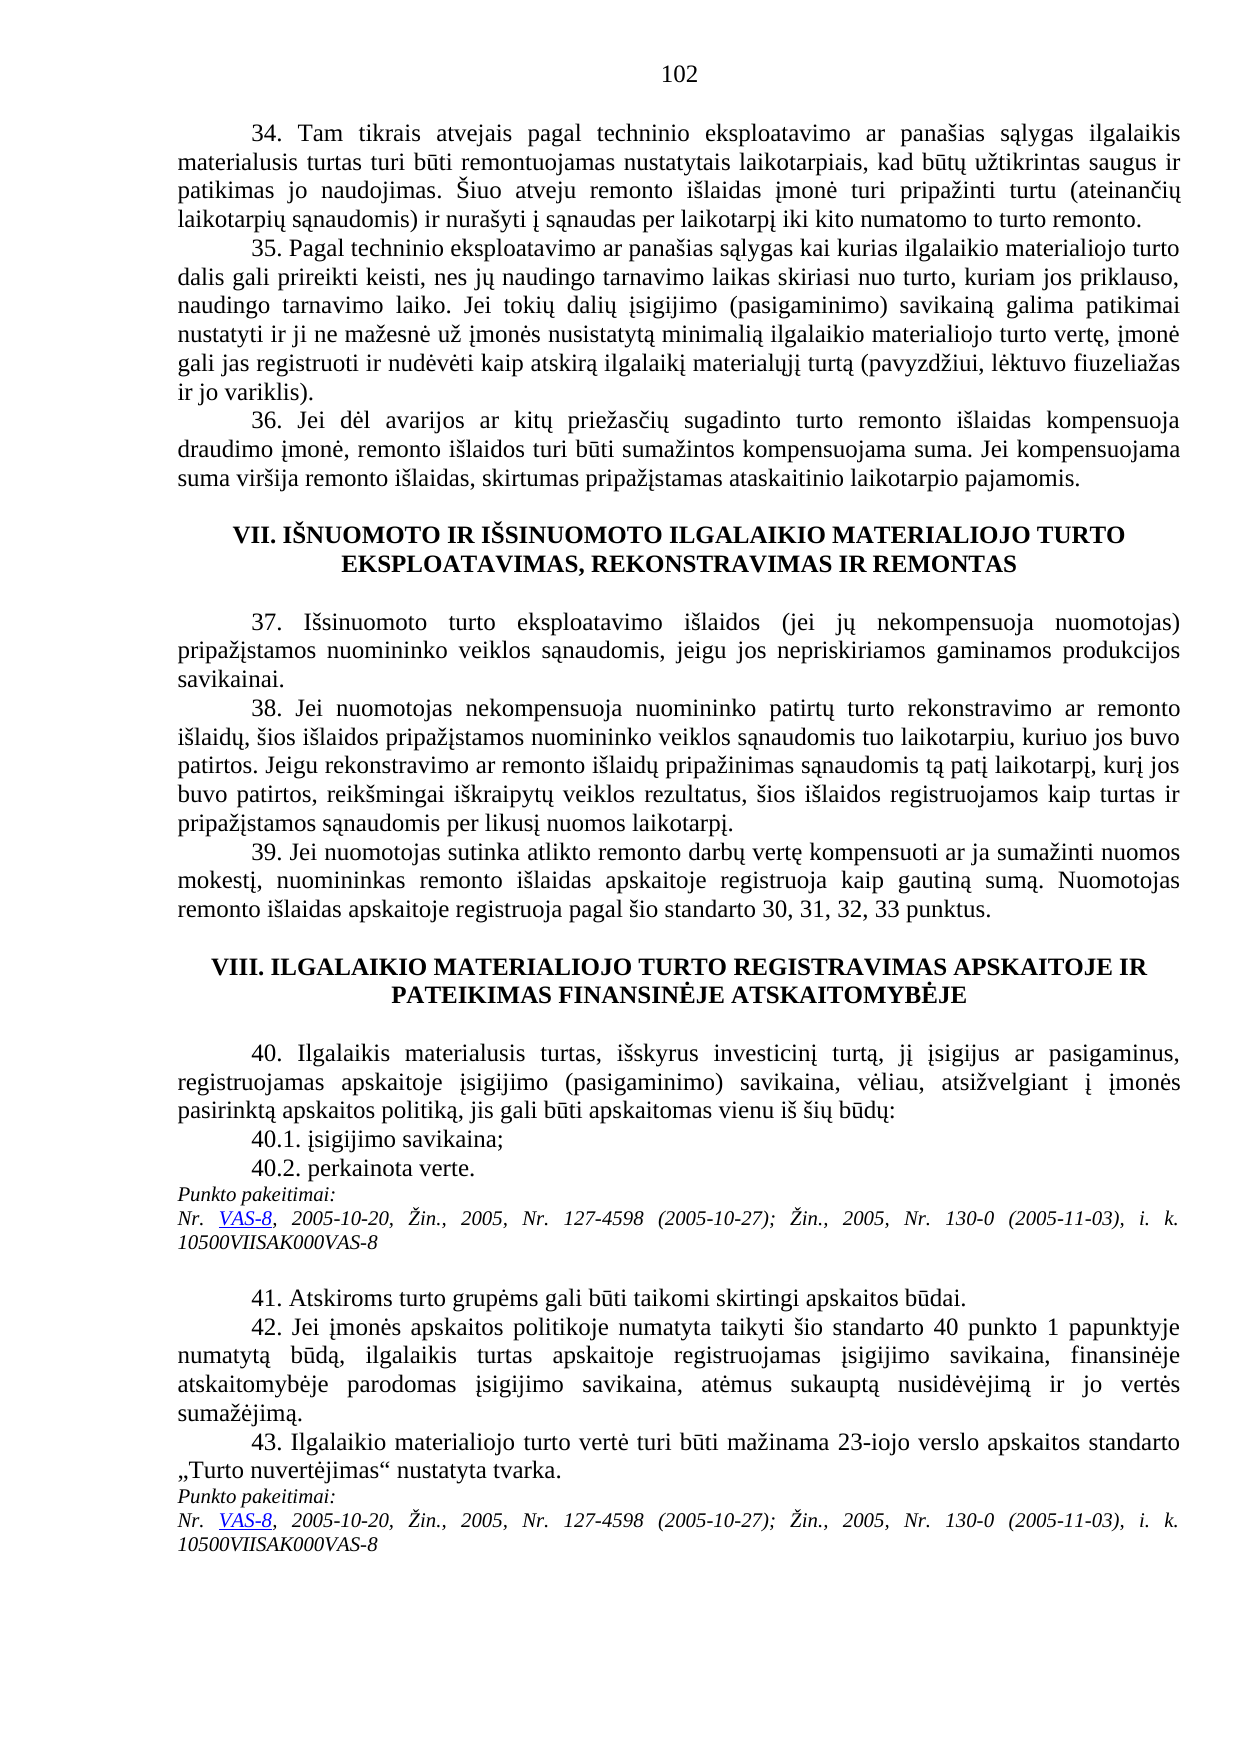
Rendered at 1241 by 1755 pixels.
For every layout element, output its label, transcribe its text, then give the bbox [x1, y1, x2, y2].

text 43. Ilgalaikio materialiojo turto vertė turi būti mažinama 23-iojo verslo apskaitos standarto „Turto nuvertėjimas“ nustatyta tvarka. [177, 1427, 1181, 1484]
text 35. Pagal techninio eksploatavimo ar panašias sąlygas kai kurias ilgalaikio materialiojo turto dalis gali prireikti keisti, nes jų naudingo tarnavimo laikas skiriasi nuo turto, kuriam jos priklauso, naudingo tarnavimo laiko. Jei tokių dalių įsigijimo (pasigaminimo) savikainą galima patikimai nustatyti ir ji ne mažesnė už įmonės nusistatytą minimalią ilgalaikio materialiojo turto vertę, įmonė gali jas registruoti ir nudėvėti kaip atskirą ilgalaikį materialųjį turtą (pavyzdžiui, lėktuvo fiuzeliažas ir jo variklis). [177, 233, 1181, 406]
text 38. Jei nuomotojas nekompensuoja nuomininko patirtų turto rekonstravimo ar remonto išlaidų, šios išlaidos pripažįstamos nuomininko veiklos sąnaudomis tuo laikotarpiu, kuriuo jos buvo patirtos. Jeigu rekonstravimo ar remonto išlaidų pripažinimas sąnaudomis tą patį laikotarpį, kurį jos buvo patirtos, reikšmingai iškraipytų veiklos rezultatus, šios išlaidos registruojamos kaip turtas ir pripažįstamos sąnaudomis per likusį nuomos laikotarpį. [177, 693, 1181, 837]
text Nr. VAS-8, 2005-10-20, Žin., 2005, Nr. 127-4598 (2005-10-27); Žin., 2005, Nr. 130-0 (2005-11-03), i. k. 10500VIISAK000VAS-8 [177, 1508, 1181, 1556]
text 40. Ilgalaikis materialusis turtas, išskyrus investicinį turtą, jį įsigijus ar pasigaminus, registruojamas apskaitoje įsigijimo (pasigaminimo) savikaina, vėliau, atsižvelgiant į įmonės pasirinktą apskaitos politiką, jis gali būti apskaitomas vienu iš šių būdų: [177, 1038, 1181, 1124]
text 42. Jei įmonės apskaitos politikoje numatyta taikyti šio standarto 40 punkto 1 papunktyje numatytą būdą, ilgalaikis turtas apskaitoje registruojamas įsigijimo savikaina, finansinėje atskaitomybėje parodomas įsigijimo savikaina, atėmus sukauptą nusidėvėjimą ir jo vertės sumažėjimą. [177, 1312, 1181, 1427]
text VII. IŠNUOMOTO IR IŠSINUOMOTO ILGALAIKIO MATERIALIOJO TURTO EKSPLOATAVIMAS, REKONSTRAVIMAS IR REMONTAS [177, 521, 1181, 578]
text 36. Jei dėl avarijos ar kitų priežasčių sugadinto turto remonto išlaidas kompensuoja draudimo įmonė, remonto išlaidos turi būti sumažintos kompensuojama suma. Jei kompensuojama suma viršija remonto išlaidas, skirtumas pripažįstamas ataskaitinio laikotarpio pajamomis. [177, 406, 1181, 492]
text Punkto pakeitimai: [177, 1182, 1181, 1206]
text 39. Jei nuomotojas sutinka atlikto remonto darbų vertę kompensuoti ar ja sumažinti nuomos mokestį, nuomininkas remonto išlaidas apskaitoje registruoja kaip gautiną sumą. Nuomotojas remonto išlaidas apskaitoje registruoja pagal šio standarto 30, 31, 32, 33 punktus. [177, 837, 1181, 923]
text 40.1. įsigijimo savikaina; [177, 1124, 1181, 1153]
text Nr. VAS-8, 2005-10-20, Žin., 2005, Nr. 127-4598 (2005-10-27); Žin., 2005, Nr. 130-0 (2005-11-03), i. k. 10500VIISAK000VAS-8 [177, 1206, 1181, 1254]
text 34. Tam tikrais atvejais pagal techninio eksploatavimo ar panašias sąlygas ilgalaikis materialusis turtas turi būti remontuojamas nustatytais laikotarpiais, kad būtų užtikrintas saugus ir patikimas jo naudojimas. Šiuo atveju remonto išlaidas įmonė turi pripažinti turtu (ateinančių laikotarpių sąnaudomis) ir nurašyti į sąnaudas per laikotarpį iki kito numatomo to turto remonto. [177, 118, 1181, 233]
text 41. Atskiroms turto grupėms gali būti taikomi skirtingi apskaitos būdai. [177, 1283, 1181, 1312]
text Punkto pakeitimai: [177, 1484, 1181, 1508]
text 37. Išsinuomoto turto eksploatavimo išlaidos (jei jų nekompensuoja nuomotojas) pripažįstamos nuomininko veiklos sąnaudomis, jeigu jos nepriskiriamos gaminamos produkcijos savikainai. [177, 607, 1181, 693]
text 40.2. perkainota verte. [177, 1153, 1181, 1182]
text VIII. ILGALAIKIO MATERIALIOJO TURTO REGISTRAVIMAS APSKAITOJE IR PATEIKIMAS FINANSINĖJE ATSKAITOMYBĖJE [177, 952, 1181, 1009]
